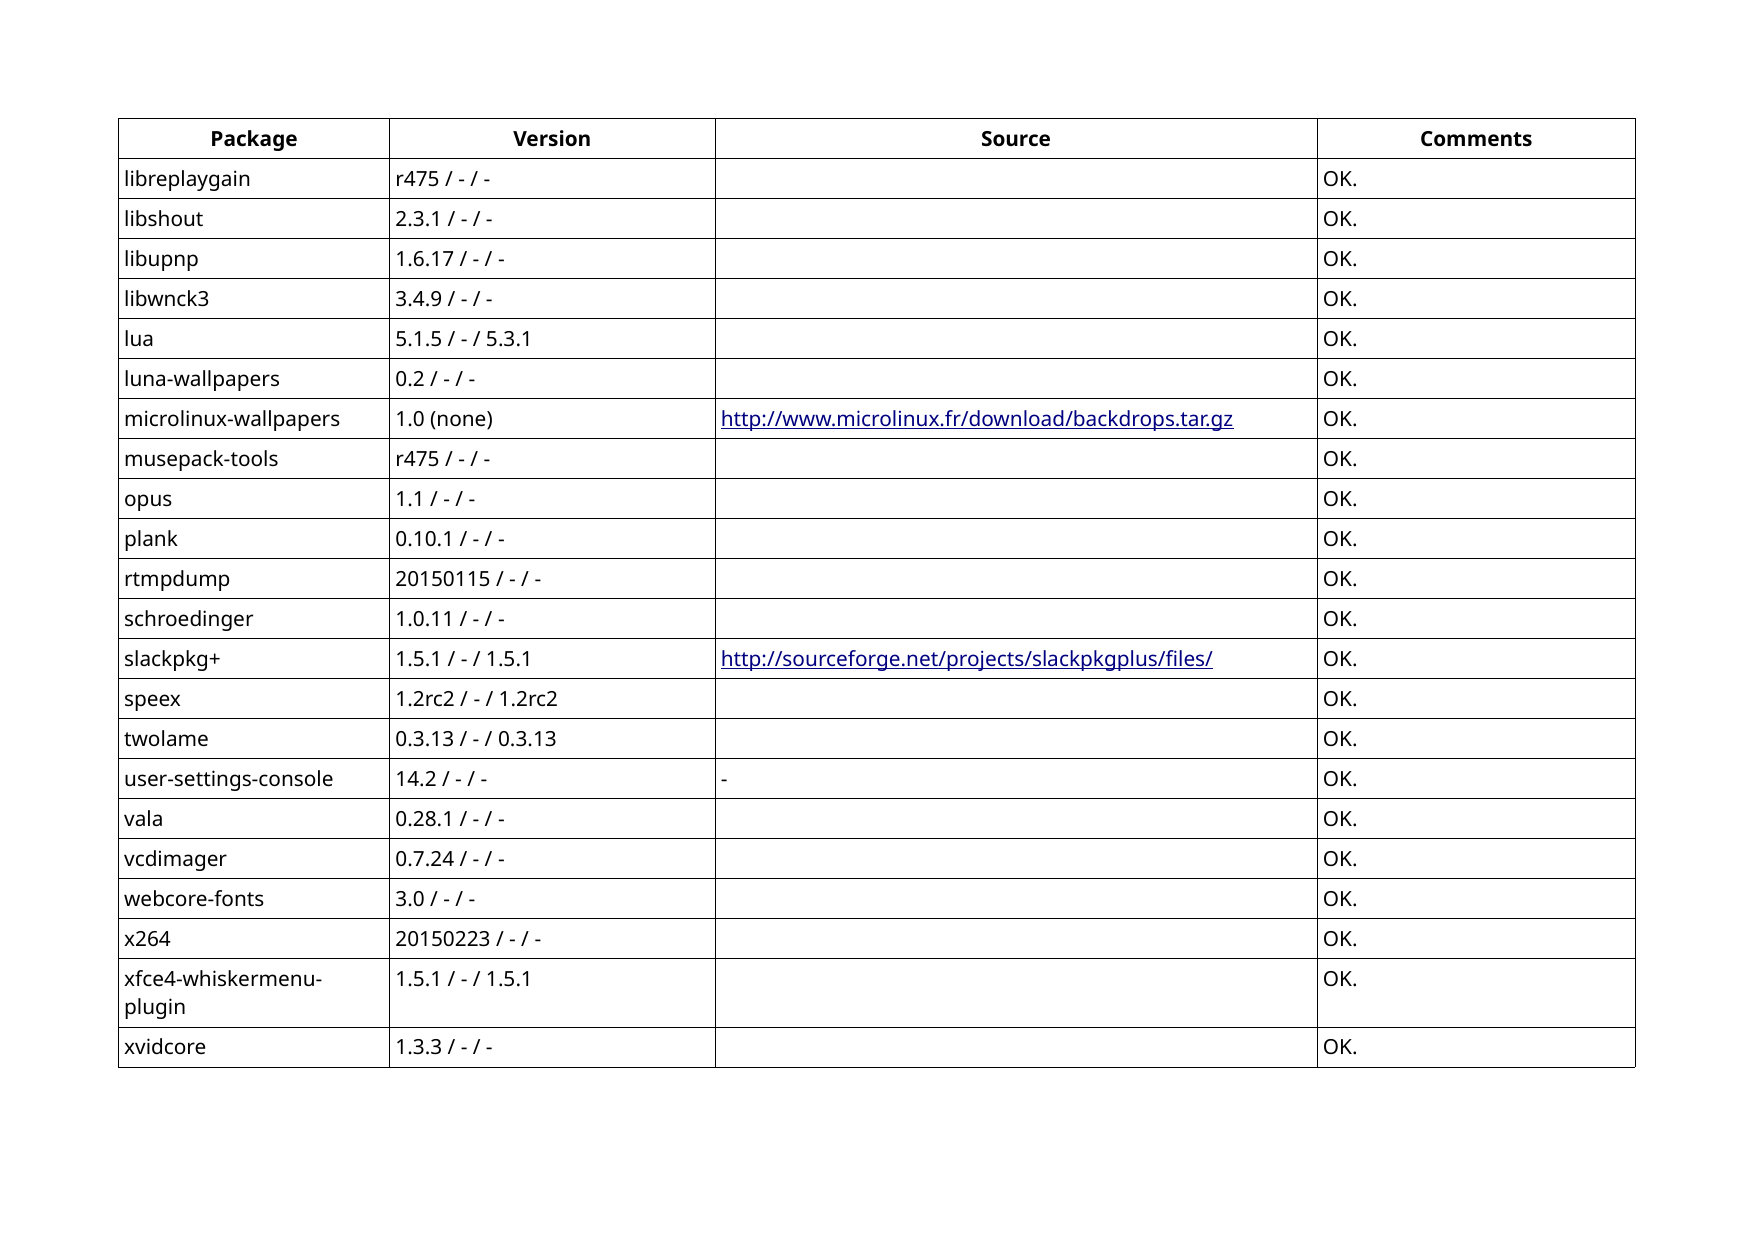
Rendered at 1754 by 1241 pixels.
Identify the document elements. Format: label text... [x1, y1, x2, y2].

table_header Comments [1318, 119, 1635, 158]
table_cell xfce4-whiskermenu-plugin [119, 959, 389, 1027]
table_cell x264 [119, 919, 389, 958]
table_cell 1.1 / - / - [390, 479, 715, 518]
table_cell vala [119, 799, 389, 838]
table_cell [716, 319, 1317, 358]
table_cell 2.3.1 / - / - [390, 199, 715, 238]
table_cell OK. [1318, 159, 1635, 198]
table_cell [716, 919, 1317, 958]
table_cell OK. [1318, 519, 1635, 558]
table_cell OK. [1318, 1028, 1635, 1067]
table_cell [716, 559, 1317, 598]
table_cell OK. [1318, 239, 1635, 278]
table_cell twolame [119, 719, 389, 758]
table_cell OK. [1318, 679, 1635, 718]
table_cell OK. [1318, 879, 1635, 918]
table_cell [716, 839, 1317, 878]
table_cell 0.28.1 / - / - [390, 799, 715, 838]
table_cell OK. [1318, 479, 1635, 518]
table_cell OK. [1318, 959, 1635, 1027]
table_cell http://www.microlinux.fr/download/backdrops.tar.gz [716, 399, 1317, 438]
table_cell 5.1.5 / - / 5.3.1 [390, 319, 715, 358]
table_cell rtmpdump [119, 559, 389, 598]
table_cell 1.2rc2 / - / 1.2rc2 [390, 679, 715, 718]
table_cell [716, 1028, 1317, 1067]
table_cell plank [119, 519, 389, 558]
table_cell luna-wallpapers [119, 359, 389, 398]
table_cell OK. [1318, 799, 1635, 838]
table_cell [716, 959, 1317, 1027]
table_cell OK. [1318, 359, 1635, 398]
table_cell OK. [1318, 439, 1635, 478]
table_cell 3.4.9 / - / - [390, 279, 715, 318]
table_cell OK. [1318, 279, 1635, 318]
table_header Package [119, 119, 389, 158]
table_cell xvidcore [119, 1028, 389, 1067]
table_cell 20150223 / - / - [390, 919, 715, 958]
table_cell libreplaygain [119, 159, 389, 198]
table_cell microlinux-wallpapers [119, 399, 389, 438]
table_header Source [716, 119, 1317, 158]
table_cell webcore-fonts [119, 879, 389, 918]
table_cell 0.3.13 / - / 0.3.13 [390, 719, 715, 758]
table_cell [716, 599, 1317, 638]
table_cell OK. [1318, 759, 1635, 798]
table_cell libshout [119, 199, 389, 238]
table_cell OK. [1318, 199, 1635, 238]
table_cell 20150115 / - / - [390, 559, 715, 598]
table_cell OK. [1318, 319, 1635, 358]
table_cell OK. [1318, 839, 1635, 878]
table_cell 1.5.1 / - / 1.5.1 [390, 959, 715, 1027]
table_cell OK. [1318, 919, 1635, 958]
table_cell lua [119, 319, 389, 358]
table_cell [716, 879, 1317, 918]
table_cell 0.2 / - / - [390, 359, 715, 398]
table_cell [716, 279, 1317, 318]
table_header Version [390, 119, 715, 158]
table_cell [716, 519, 1317, 558]
table_cell [716, 479, 1317, 518]
table_cell http://sourceforge.net/projects/slackpkgplus/files/ [716, 639, 1317, 678]
table_cell OK. [1318, 719, 1635, 758]
table_cell 0.10.1 / - / - [390, 519, 715, 558]
table_cell [716, 719, 1317, 758]
table_cell 1.6.17 / - / - [390, 239, 715, 278]
table_cell OK. [1318, 599, 1635, 638]
table_cell libupnp [119, 239, 389, 278]
table_cell [716, 799, 1317, 838]
table_cell slackpkg+ [119, 639, 389, 678]
table_cell 0.7.24 / - / - [390, 839, 715, 878]
table_cell 14.2 / - / - [390, 759, 715, 798]
table_cell OK. [1318, 399, 1635, 438]
table_cell [716, 439, 1317, 478]
table_cell r475 / - / - [390, 439, 715, 478]
table_cell opus [119, 479, 389, 518]
table_cell OK. [1318, 639, 1635, 678]
table_cell OK. [1318, 559, 1635, 598]
table_cell 1.0 (none) [390, 399, 715, 438]
table_cell user-settings-console [119, 759, 389, 798]
table_cell schroedinger [119, 599, 389, 638]
table_cell speex [119, 679, 389, 718]
table_cell r475 / - / - [390, 159, 715, 198]
table_cell 1.3.3 / - / - [390, 1028, 715, 1067]
table_cell libwnck3 [119, 279, 389, 318]
table_cell [716, 199, 1317, 238]
table_cell [716, 239, 1317, 278]
table_cell - [716, 759, 1317, 798]
table_cell [716, 679, 1317, 718]
table_cell [716, 159, 1317, 198]
table_cell 1.0.11 / - / - [390, 599, 715, 638]
table_cell musepack-tools [119, 439, 389, 478]
table_cell [716, 359, 1317, 398]
table_cell vcdimager [119, 839, 389, 878]
table_cell 1.5.1 / - / 1.5.1 [390, 639, 715, 678]
table_cell 3.0 / - / - [390, 879, 715, 918]
